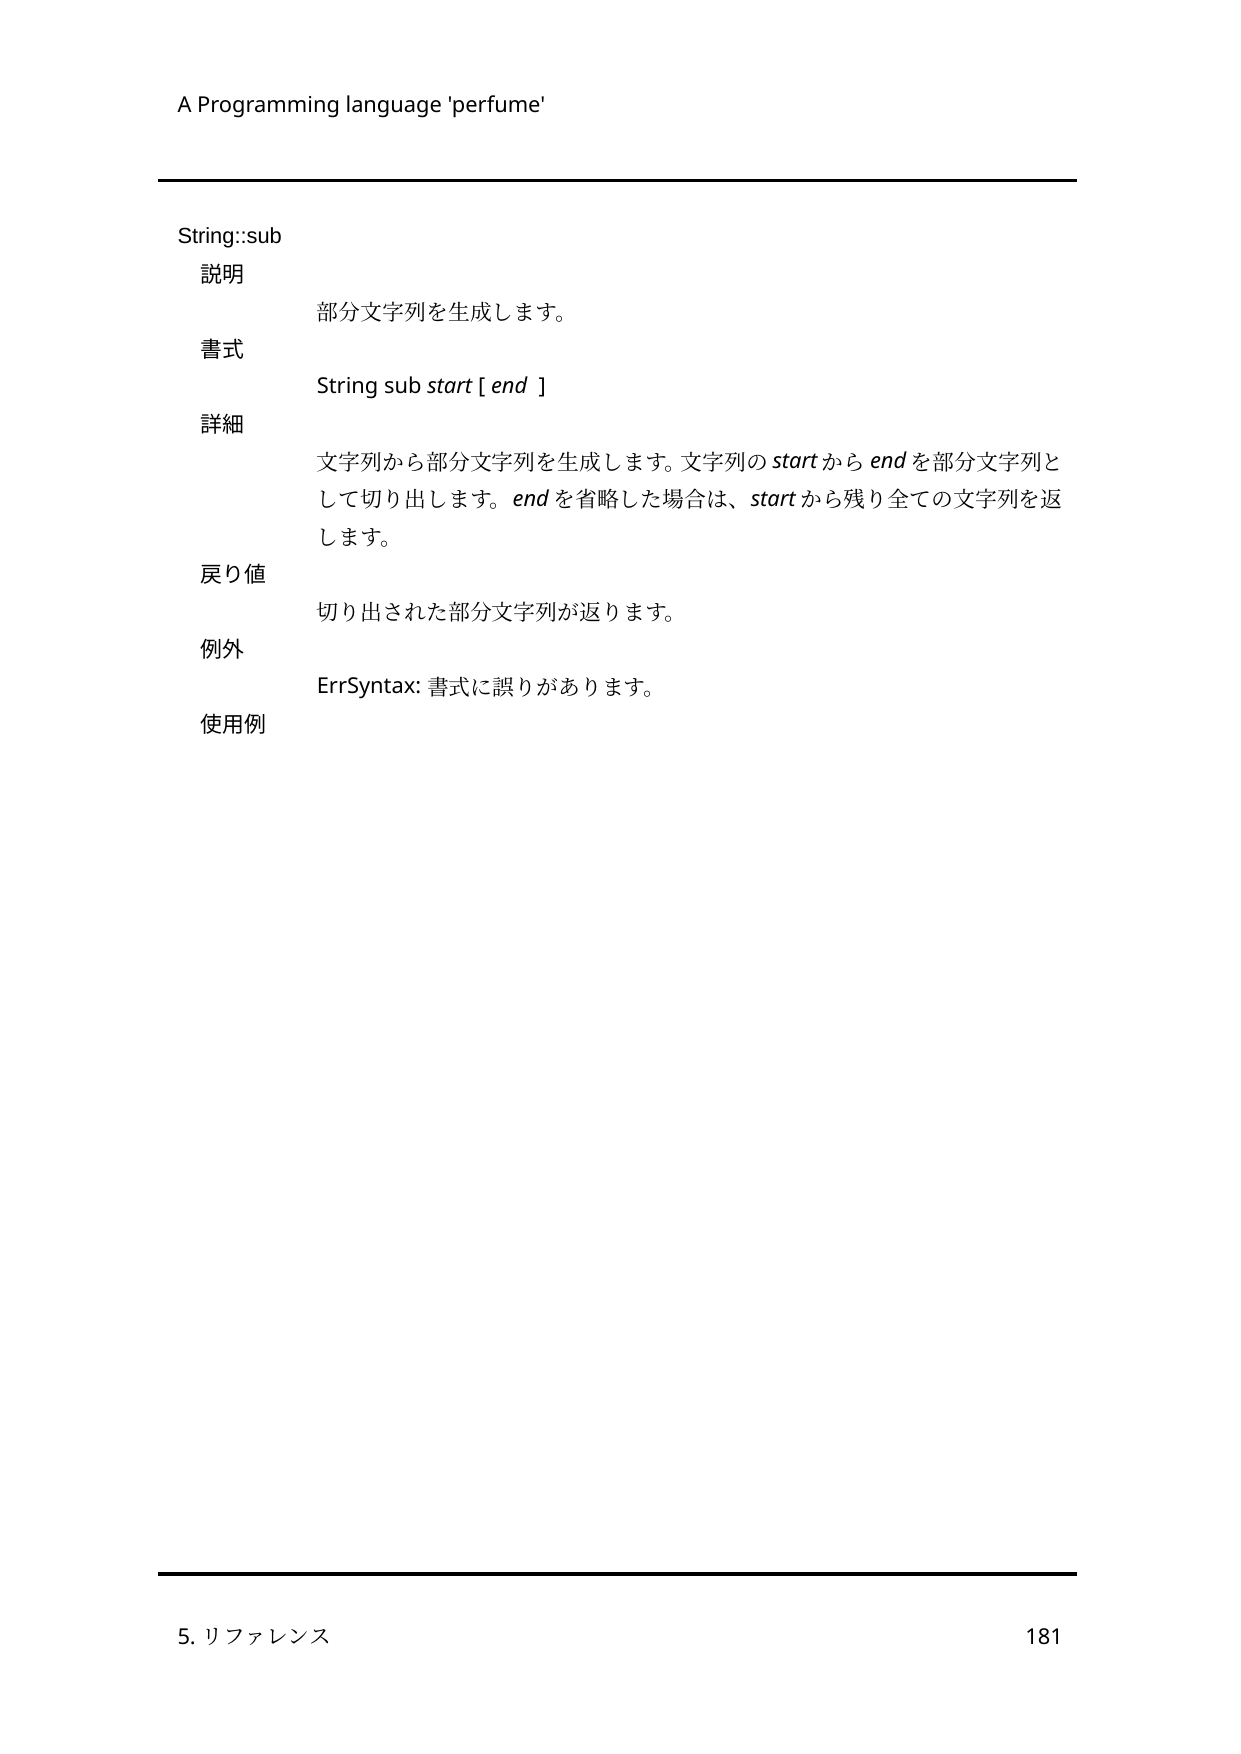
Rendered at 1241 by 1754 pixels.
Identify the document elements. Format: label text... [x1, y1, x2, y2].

table_cell 文字列から部分文字列を生成します。文字列のstartからendを部分文字列として切り出します。endを省略した場合は、startから残り全ての文字列を返します。 [317, 404, 1063, 554]
table_cell 戻り値 [200, 554, 317, 629]
table_cell 詳細 [200, 404, 317, 554]
table_cell 書式 [200, 329, 317, 404]
table_cell String sub start [ end ] [317, 329, 1063, 404]
table_header 部分文字列を生成します。 [317, 254, 1063, 329]
subtitle String::sub [177, 217, 1063, 254]
table_cell 例外 [200, 629, 317, 704]
table_cell 切り出された部分文字列が返ります。 [317, 554, 1063, 629]
table_cell [317, 704, 1063, 779]
table_header 説明 [200, 254, 317, 329]
table_cell 使用例 [200, 704, 317, 779]
table_cell ErrSyntax: 書式に誤りがあります。 [317, 629, 1063, 704]
